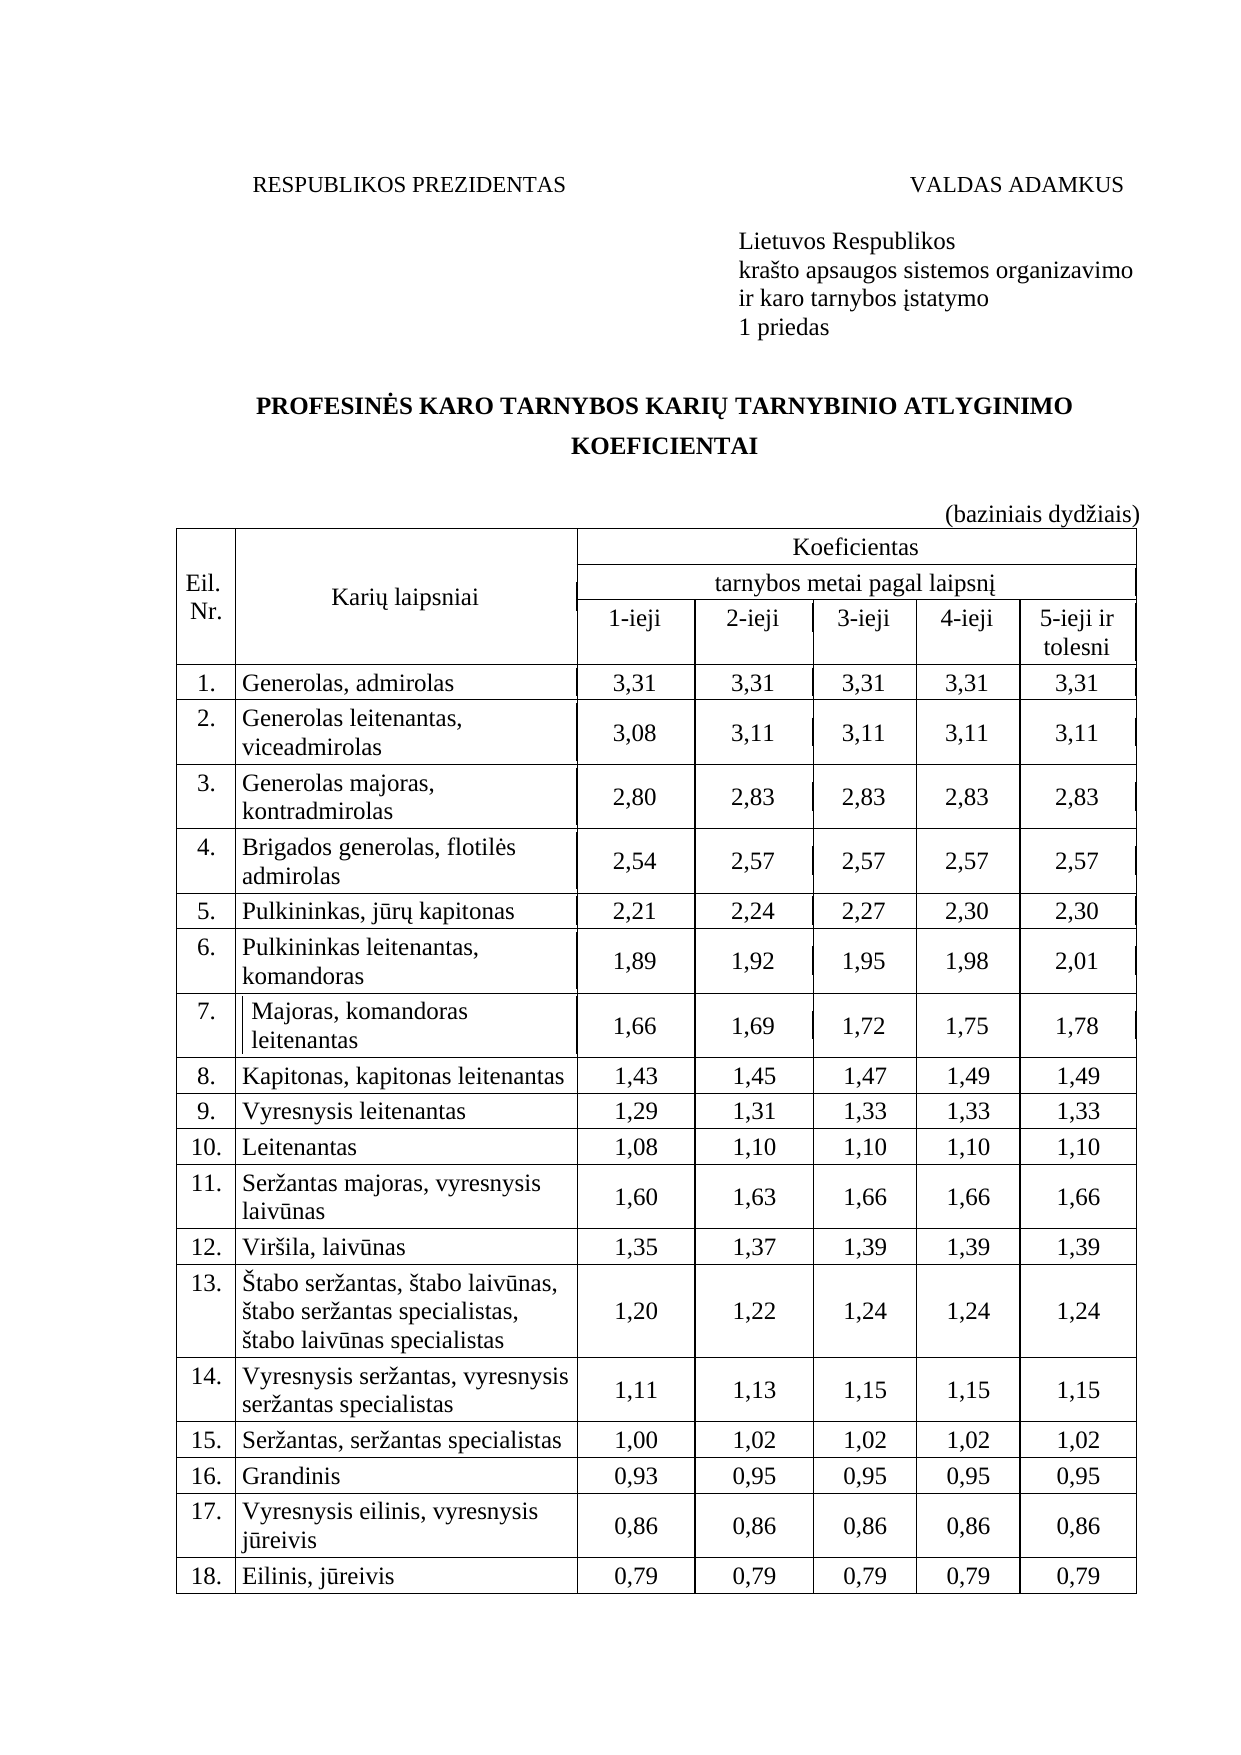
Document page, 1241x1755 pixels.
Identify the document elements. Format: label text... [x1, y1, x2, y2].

table_cell 0,95 [814, 1458, 916, 1492]
table_cell 1,49 [1021, 1058, 1136, 1092]
table_cell Vyresnysis eilinis, vyresnysis jūreivis [236, 1494, 577, 1557]
table_cell Eilinis, jūreivis [236, 1558, 577, 1592]
table_header Karių laipsniai [236, 529, 577, 664]
table_cell 1,10 [917, 1129, 1019, 1164]
table_cell 1,10 [814, 1129, 916, 1164]
table_cell 2,01 [1021, 929, 1136, 992]
table_cell Viršila, laivūnas [236, 1229, 577, 1264]
table_cell 3,31 [814, 665, 916, 699]
table_cell 2. [177, 700, 235, 764]
table_cell Štabo seržantas, štabo laivūnas, štabo seržantas specialistas, štabo laivūnas specialistas [236, 1265, 577, 1357]
table_cell 9. [177, 1094, 235, 1128]
text 1 priedas [177, 312, 1152, 341]
table_cell 1,39 [814, 1229, 916, 1264]
table_cell 1,20 [578, 1265, 694, 1357]
table_cell 4-ieji [917, 600, 1019, 664]
table_cell 1,02 [1021, 1422, 1136, 1457]
table_cell 1,24 [1021, 1265, 1136, 1357]
table_cell 3,31 [696, 665, 813, 699]
table_cell 1,72 [814, 994, 916, 1057]
table_cell 18. [177, 1558, 235, 1592]
table_cell 1,45 [696, 1058, 813, 1092]
table_cell 1,33 [1021, 1094, 1136, 1128]
table_cell 2,83 [1021, 765, 1136, 828]
table_cell 17. [177, 1494, 235, 1557]
table_cell 1. [177, 665, 235, 699]
table_cell 1,02 [917, 1422, 1019, 1457]
table_cell 1,69 [696, 994, 813, 1057]
table_cell Pulkininkas leitenantas, komandoras [236, 929, 577, 992]
table_cell 1-ieji [578, 600, 694, 664]
text profesinės karo tarnybos karių tarnybiniO atlyginimO KOEFICIENTAI [177, 381, 1152, 460]
table_header Eil. Nr. [177, 529, 235, 664]
table_cell 2,57 [1021, 829, 1136, 892]
table_cell 1,60 [578, 1165, 694, 1228]
table_cell 0,95 [696, 1458, 813, 1492]
table_cell 2,30 [917, 894, 1019, 928]
table_cell 1,78 [1021, 994, 1136, 1057]
table_cell 11. [177, 1165, 235, 1228]
text Lietuvos Respublikos [177, 226, 1152, 255]
table_cell Vyresnysis leitenantas [236, 1094, 577, 1128]
table_cell 6. [177, 929, 235, 992]
table_cell 3,11 [814, 700, 916, 764]
table_cell 0,79 [1021, 1558, 1136, 1592]
table_cell 3,31 [578, 665, 694, 699]
table_cell 1,98 [917, 929, 1019, 992]
table_cell 3,31 [1021, 665, 1136, 699]
table_cell 2,83 [917, 765, 1019, 828]
table_cell 3,11 [696, 700, 813, 764]
table_cell 1,33 [917, 1094, 1019, 1128]
table_header Koeficientas [578, 529, 1136, 564]
table_cell 0,86 [1021, 1494, 1136, 1557]
table_cell 10. [177, 1129, 235, 1164]
table_cell 12. [177, 1229, 235, 1264]
table_cell 2,27 [814, 894, 916, 928]
text ir karo tarnybos įstatymo [177, 283, 1152, 312]
table_cell 0,79 [814, 1558, 916, 1592]
table_cell 1,66 [578, 994, 694, 1057]
table_cell 1,35 [578, 1229, 694, 1264]
table_cell Brigados generolas, flotilės admirolas [236, 829, 577, 892]
table_cell Generolas leitenantas, viceadmirolas [236, 700, 577, 764]
table_cell 3. [177, 765, 235, 828]
table_cell 0,79 [578, 1558, 694, 1592]
table_cell 2-ieji [696, 600, 813, 664]
table_cell 1,31 [696, 1094, 813, 1128]
table_cell 8. [177, 1058, 235, 1092]
table_cell 1,37 [696, 1229, 813, 1264]
table_cell Grandinis [236, 1458, 577, 1492]
table_cell 0,93 [578, 1458, 694, 1492]
table_cell 1,63 [696, 1165, 813, 1228]
table_cell 1,02 [696, 1422, 813, 1457]
table_cell 0,79 [917, 1558, 1019, 1592]
table_cell 3,11 [1021, 700, 1136, 764]
table_cell Seržantas majoras, vyresnysis laivūnas [236, 1165, 577, 1228]
table_cell 1,47 [814, 1058, 916, 1092]
table_cell 1,66 [814, 1165, 916, 1228]
text krašto apsaugos sistemos organizavimo [177, 255, 1152, 283]
table_cell 13. [177, 1265, 235, 1357]
text (baziniais dydžiais) [177, 499, 1152, 528]
table_cell Vyresnysis seržantas, vyresnysis seržantas specialistas [236, 1358, 577, 1421]
table_cell 1,13 [696, 1358, 813, 1421]
table_cell 0,86 [814, 1494, 916, 1557]
table_cell 4. [177, 829, 235, 892]
table_cell Generolas majoras, kontradmirolas [236, 765, 577, 828]
table_cell 2,80 [578, 765, 694, 828]
table_cell 2,57 [917, 829, 1019, 892]
table_cell 1,15 [1021, 1358, 1136, 1421]
table_cell 15. [177, 1422, 235, 1457]
table_cell 3-ieji [814, 600, 916, 664]
table_cell 1,89 [578, 929, 694, 992]
table_cell Kapitonas, kapitonas leitenantas [236, 1058, 577, 1092]
table_cell 2,83 [696, 765, 813, 828]
table_cell 1,43 [578, 1058, 694, 1092]
table_cell 1,08 [578, 1129, 694, 1164]
table_cell 5. [177, 894, 235, 928]
table_cell 1,10 [1021, 1129, 1136, 1164]
table_cell 2,54 [578, 829, 694, 892]
table_cell 3,31 [917, 665, 1019, 699]
table_cell 1,33 [814, 1094, 916, 1128]
table_cell 1,15 [814, 1358, 916, 1421]
table_cell 5-ieji ir tolesni [1021, 600, 1136, 664]
table_cell 2,57 [696, 829, 813, 892]
table_cell 1,39 [917, 1229, 1019, 1264]
table_cell 2,24 [696, 894, 813, 928]
table_cell 2,21 [578, 894, 694, 928]
table_cell 3,08 [578, 700, 694, 764]
table_cell 1,02 [814, 1422, 916, 1457]
table_cell Generolas, admirolas [236, 665, 577, 699]
table_cell 1,92 [696, 929, 813, 992]
table_cell 1,00 [578, 1422, 694, 1457]
table_cell 1,66 [917, 1165, 1019, 1228]
table_cell 1,10 [696, 1129, 813, 1164]
table_cell tarnybos metai pagal laipsnį [578, 565, 1136, 599]
table_cell 16. [177, 1458, 235, 1492]
table_cell 1,24 [917, 1265, 1019, 1357]
table_cell 1,24 [814, 1265, 916, 1357]
table_cell 1,66 [1021, 1165, 1136, 1228]
table_cell Pulkininkas, jūrų kapitonas [236, 894, 577, 928]
table_cell 1,39 [1021, 1229, 1136, 1264]
table_cell 0,86 [917, 1494, 1019, 1557]
table_cell 2,30 [1021, 894, 1136, 928]
table_cell 3,11 [917, 700, 1019, 764]
table_cell 1,75 [917, 994, 1019, 1057]
table_cell 2,57 [814, 829, 916, 892]
table_cell 1,29 [578, 1094, 694, 1128]
table_cell 1,49 [917, 1058, 1019, 1092]
table_cell 1,95 [814, 929, 916, 992]
table_cell 14. [177, 1358, 235, 1421]
table_cell Majoras, komandoras leitenantas [236, 994, 577, 1057]
table_cell 0,95 [1021, 1458, 1136, 1492]
table_cell 1,11 [578, 1358, 694, 1421]
table_cell 0,86 [578, 1494, 694, 1557]
table_cell 0,95 [917, 1458, 1019, 1492]
table_cell Seržantas, seržantas specialistas [236, 1422, 577, 1457]
table_cell 1,22 [696, 1265, 813, 1357]
table_cell 0,86 [696, 1494, 813, 1557]
text RESPUBLIKOS PREZIDENTAS VALDAS ADAMKUS [177, 171, 1152, 197]
table_cell 1,15 [917, 1358, 1019, 1421]
table_cell 2,83 [814, 765, 916, 828]
table_cell 0,79 [696, 1558, 813, 1592]
table_cell Leitenantas [236, 1129, 577, 1164]
table_cell 7. [177, 994, 235, 1057]
